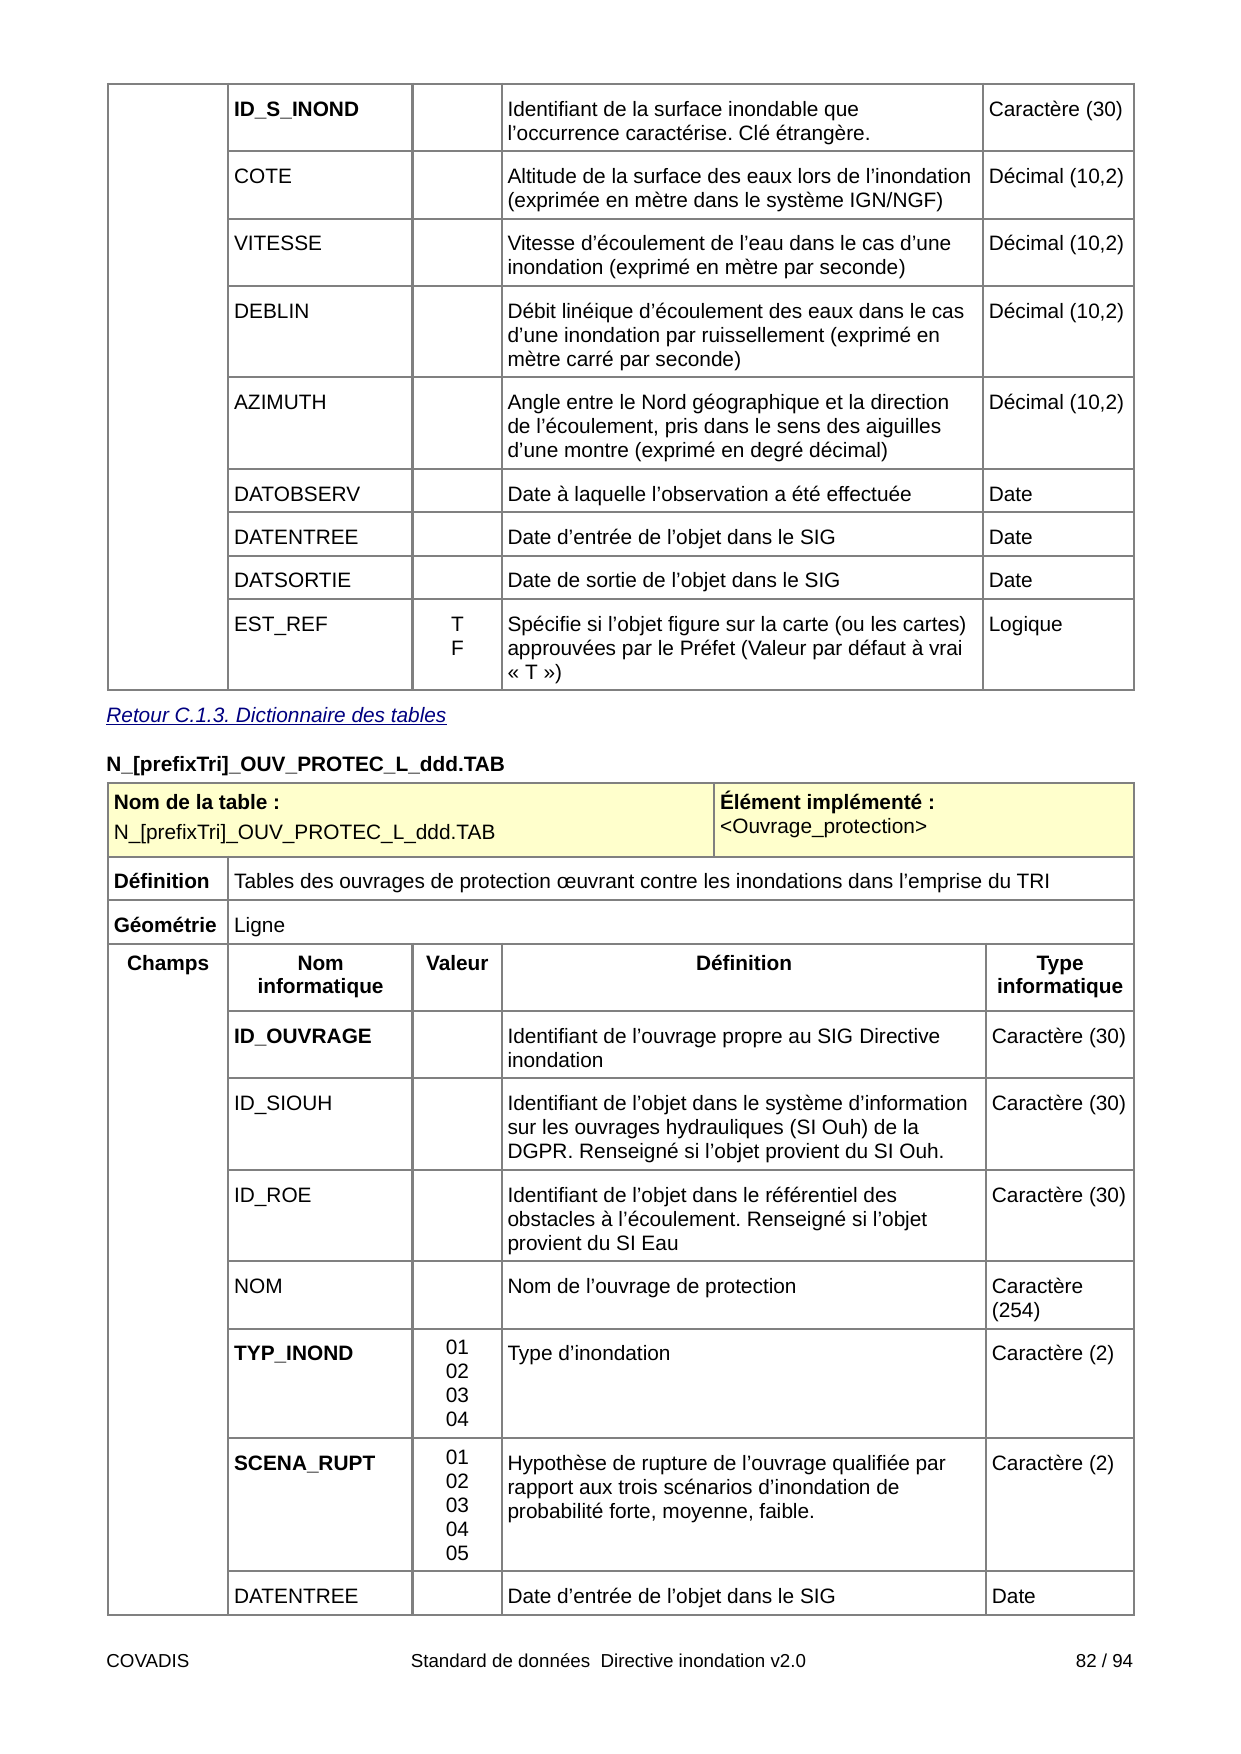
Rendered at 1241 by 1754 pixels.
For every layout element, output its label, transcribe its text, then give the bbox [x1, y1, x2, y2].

table_cell Date de sortie de l’objet dans le SIG [503, 557, 982, 598]
table_cell Définition [503, 945, 985, 1010]
table_cell AZIMUTH [229, 378, 411, 468]
table_cell Altitude de la surface des eaux lors de l’inondation (exprimée en mètre dans le système IGN/NGF) [503, 152, 982, 217]
table_cell Identifiant de la surface inondable que l’occurrence caractérise. Clé étrangère. [503, 85, 982, 150]
table_cell Caractère (30) [987, 1012, 1133, 1077]
table_cell Caractère (30) [987, 1079, 1133, 1169]
table_cell Débit linéique d’écoulement des eaux dans le cas d’une inondation par ruissellement (exprimé en mètre carré par seconde) [503, 287, 982, 376]
table_cell Identifiant de l’ouvrage propre au SIG Directive inondation [503, 1012, 985, 1077]
table_cell Caractère (30) [984, 85, 1133, 150]
table_cell [414, 152, 501, 217]
table_cell Tables des ouvrages de protection œuvrant contre les inondations dans l’emprise du TRI [229, 858, 1133, 899]
table_cell [414, 220, 501, 285]
table_header Nom de la table : N_[prefixTri]_OUV_PROTEC_L_ddd.TAB [109, 784, 713, 856]
table_cell Date à laquelle l’observation a été effectuée [503, 470, 982, 511]
table_cell DATOBSERV [229, 470, 411, 511]
table_cell Type d’inondation [503, 1330, 985, 1437]
table_cell COTE [229, 152, 411, 217]
table_cell TYP_INOND [229, 1330, 411, 1437]
table_cell [414, 1012, 501, 1077]
table_cell Nom informatique [229, 945, 411, 1010]
table_cell [414, 1079, 501, 1169]
table_cell Champs [109, 945, 227, 1613]
table_cell [414, 1262, 501, 1327]
table_cell [109, 85, 227, 689]
table_cell ID_SIOUH [229, 1079, 411, 1169]
table_cell Ligne [229, 901, 1133, 942]
table_cell Date [984, 470, 1133, 511]
table_cell Logique [984, 600, 1133, 689]
table_cell Vitesse d’écoulement de l’eau dans le cas d’une inondation (exprimé en mètre par seconde) [503, 220, 982, 285]
table_cell [414, 85, 501, 150]
table_cell ID_ROE [229, 1171, 411, 1260]
table_cell Décimal (10,2) [984, 378, 1133, 468]
table_cell Date [987, 1572, 1133, 1613]
table_cell Valeur [414, 945, 501, 1010]
table_cell SCENA_RUPT [229, 1439, 411, 1570]
table_cell DEBLIN [229, 287, 411, 376]
table_cell Identifiant de l’objet dans le système d’information sur les ouvrages hydrauliques (SI Ouh) de la DGPR. Renseigné si l’objet provient du SI Ouh. [503, 1079, 985, 1169]
table_cell Caractère (2) [987, 1439, 1133, 1570]
table_cell T F [414, 600, 501, 689]
table_cell Caractère (254) [987, 1262, 1133, 1327]
table_cell [414, 378, 501, 468]
table_cell DATENTREE [229, 513, 411, 554]
table_cell Spécifie si l’objet figure sur la carte (ou les cartes) approuvées par le Préfet (Valeur par défaut à vrai « T ») [503, 600, 982, 689]
table_cell VITESSE [229, 220, 411, 285]
table_cell EST_REF [229, 600, 411, 689]
table_cell DATSORTIE [229, 557, 411, 598]
table_cell Caractère (2) [987, 1330, 1133, 1437]
table_cell Date d’entrée de l’objet dans le SIG [503, 1572, 985, 1613]
table_cell ID_OUVRAGE [229, 1012, 411, 1077]
subtitle N_[prefixTri]_OUV_PROTEC_L_ddd.TAB [106, 752, 1134, 776]
table_cell Géométrie [109, 901, 227, 942]
table_cell Définition [109, 858, 227, 899]
table_cell ID_S_INOND [229, 85, 411, 150]
text Retour C.1.3. Dictionnaire des tables [106, 703, 1134, 727]
table_cell [414, 513, 501, 554]
table_cell Date [984, 557, 1133, 598]
table_cell Décimal (10,2) [984, 152, 1133, 217]
table_cell [414, 287, 501, 376]
table_cell Identifiant de l’objet dans le référentiel des obstacles à l’écoulement. Renseigné si l’objet provient du SI Eau [503, 1171, 985, 1260]
table_header Élément implémenté : <Ouvrage_protection> [715, 784, 1133, 856]
table_cell Type informatique [987, 945, 1133, 1010]
table_cell Date [984, 513, 1133, 554]
table_cell [414, 557, 501, 598]
table_cell NOM [229, 1262, 411, 1327]
table_cell DATENTREE [229, 1572, 411, 1613]
table_cell Caractère (30) [987, 1171, 1133, 1260]
table_cell Hypothèse de rupture de l’ouvrage qualifiée par rapport aux trois scénarios d’inondation de probabilité forte, moyenne, faible. [503, 1439, 985, 1570]
table_cell [414, 1572, 501, 1613]
table_cell Nom de l’ouvrage de protection [503, 1262, 985, 1327]
table_cell 01 02 03 04 [414, 1330, 501, 1437]
table_cell [414, 470, 501, 511]
table_cell [414, 1171, 501, 1260]
table_cell Décimal (10,2) [984, 287, 1133, 376]
table_cell Angle entre le Nord géographique et la direction de l’écoulement, pris dans le sens des aiguilles d’une montre (exprimé en degré décimal) [503, 378, 982, 468]
table_cell Décimal (10,2) [984, 220, 1133, 285]
table_cell 01 02 03 04 05 [414, 1439, 501, 1570]
table_cell Date d’entrée de l’objet dans le SIG [503, 513, 982, 554]
